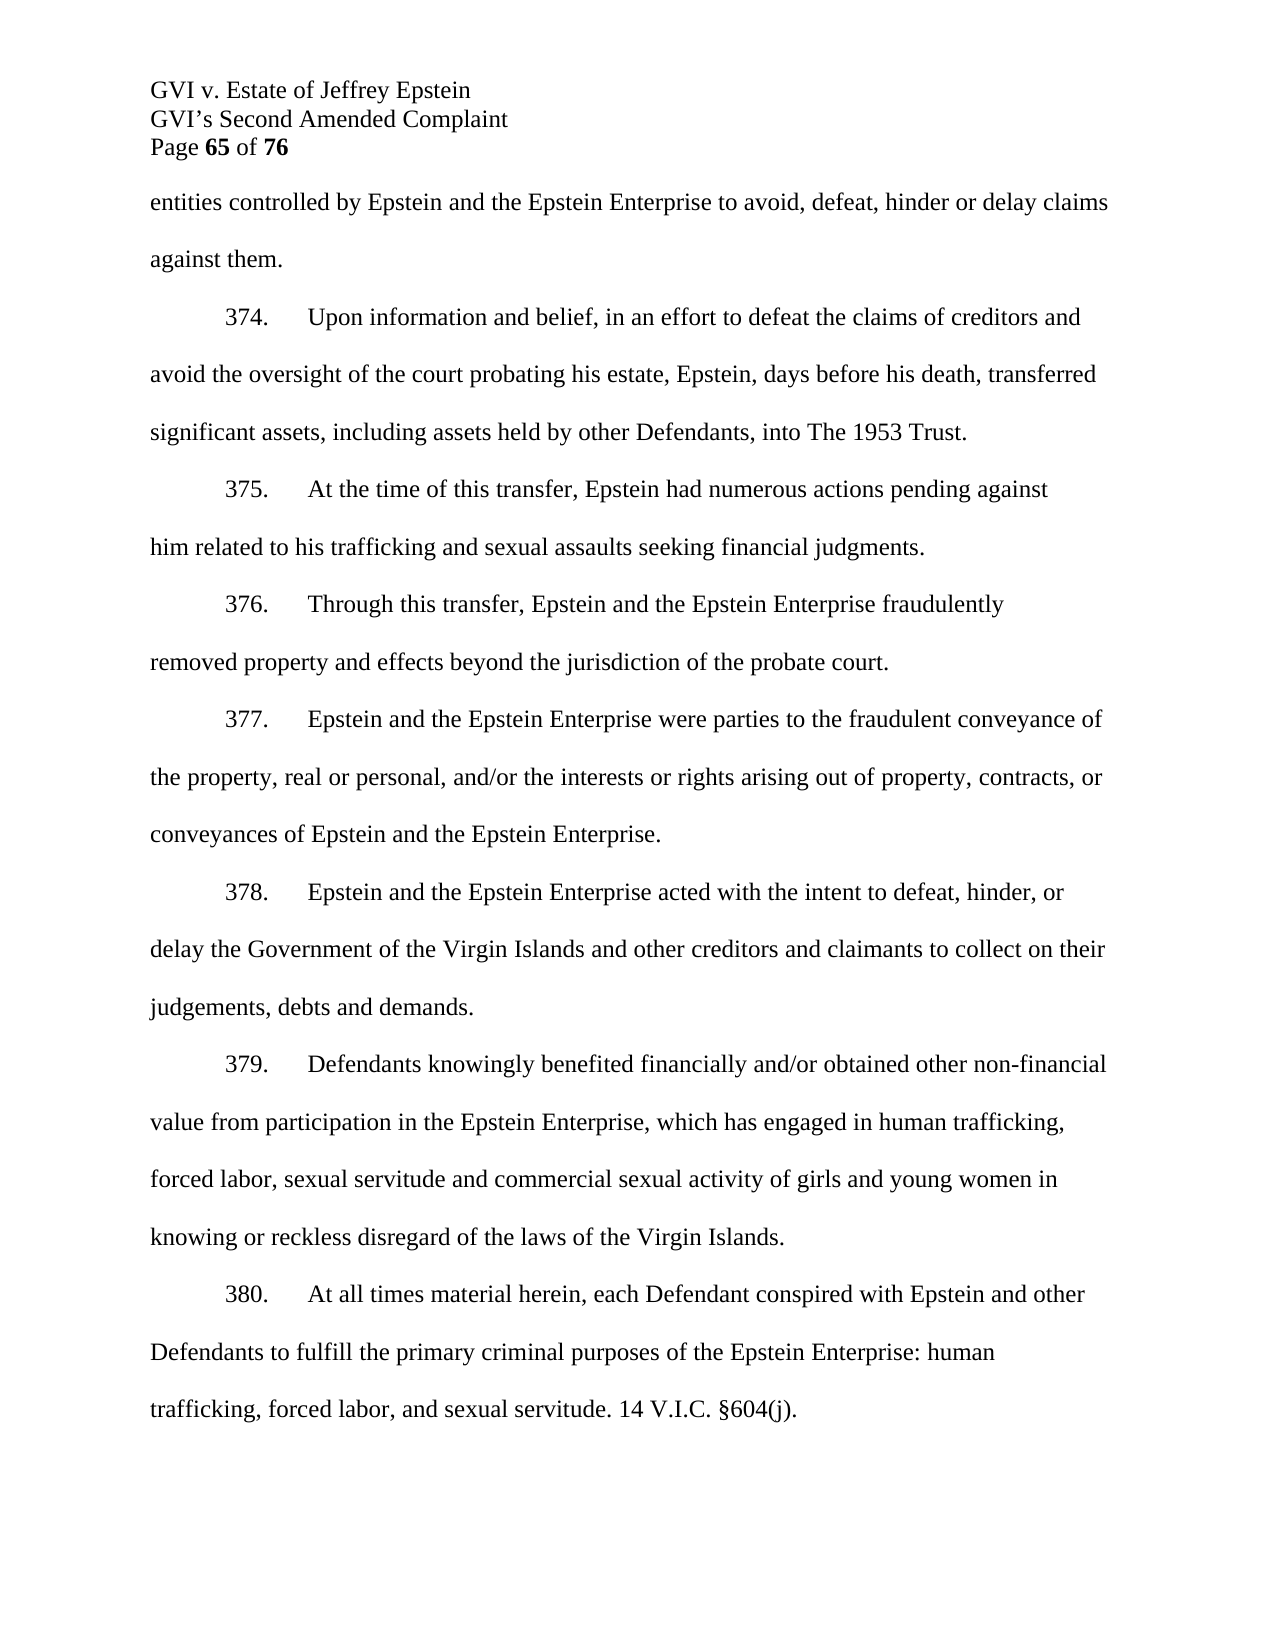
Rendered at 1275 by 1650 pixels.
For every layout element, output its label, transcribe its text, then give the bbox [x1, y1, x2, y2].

text entities controlled by Epstein and the Epstein Enterprise to avoid, defeat, hinder or delay claims against them. [150, 187, 1125, 273]
list At all times material herein, each Defendant conspired with Epstein and other Defendants to fulfill the primary criminal purposes of the Epstein Enterprise: human trafficking, forced labor, and sexual servitude. 14 V.I.C. §604(j). [150, 1279, 1113, 1423]
list Defendants knowingly benefited financially and/or obtained other non-financial value from participation in the Epstein Enterprise, which has engaged in human trafficking, forced labor, sexual servitude and commercial sexual activity of girls and young women in knowing or reckless disregard of the laws of the Virgin Islands. [150, 1049, 1107, 1251]
list Upon information and belief, in an effort to defeat the claims of creditors and avoid the oversight of the court probating his estate, Epstein, days before his death, transferred significant assets, including assets held by other Defendants, into The 1953 Trust. [150, 302, 1097, 445]
list At the time of this transfer, Epstein had numerous actions pending against him related to his trafficking and sexual assaults seeking financial judgments. [150, 474, 1093, 560]
list Through this transfer, Epstein and the Epstein Enterprise fraudulently removed property and effects beyond the jurisdiction of the probate court. [150, 589, 1097, 676]
list Epstein and the Epstein Enterprise were parties to the fraudulent conveyance of the property, real or personal, and/or the interests or rights arising out of property, contracts, or conveyances of Epstein and the Epstein Enterprise. [150, 704, 1102, 848]
list Epstein and the Epstein Enterprise acted with the intent to defeat, hinder, or delay the Government of the Virgin Islands and other creditors and claimants to collect on their judgements, debts and demands. [150, 877, 1105, 1021]
